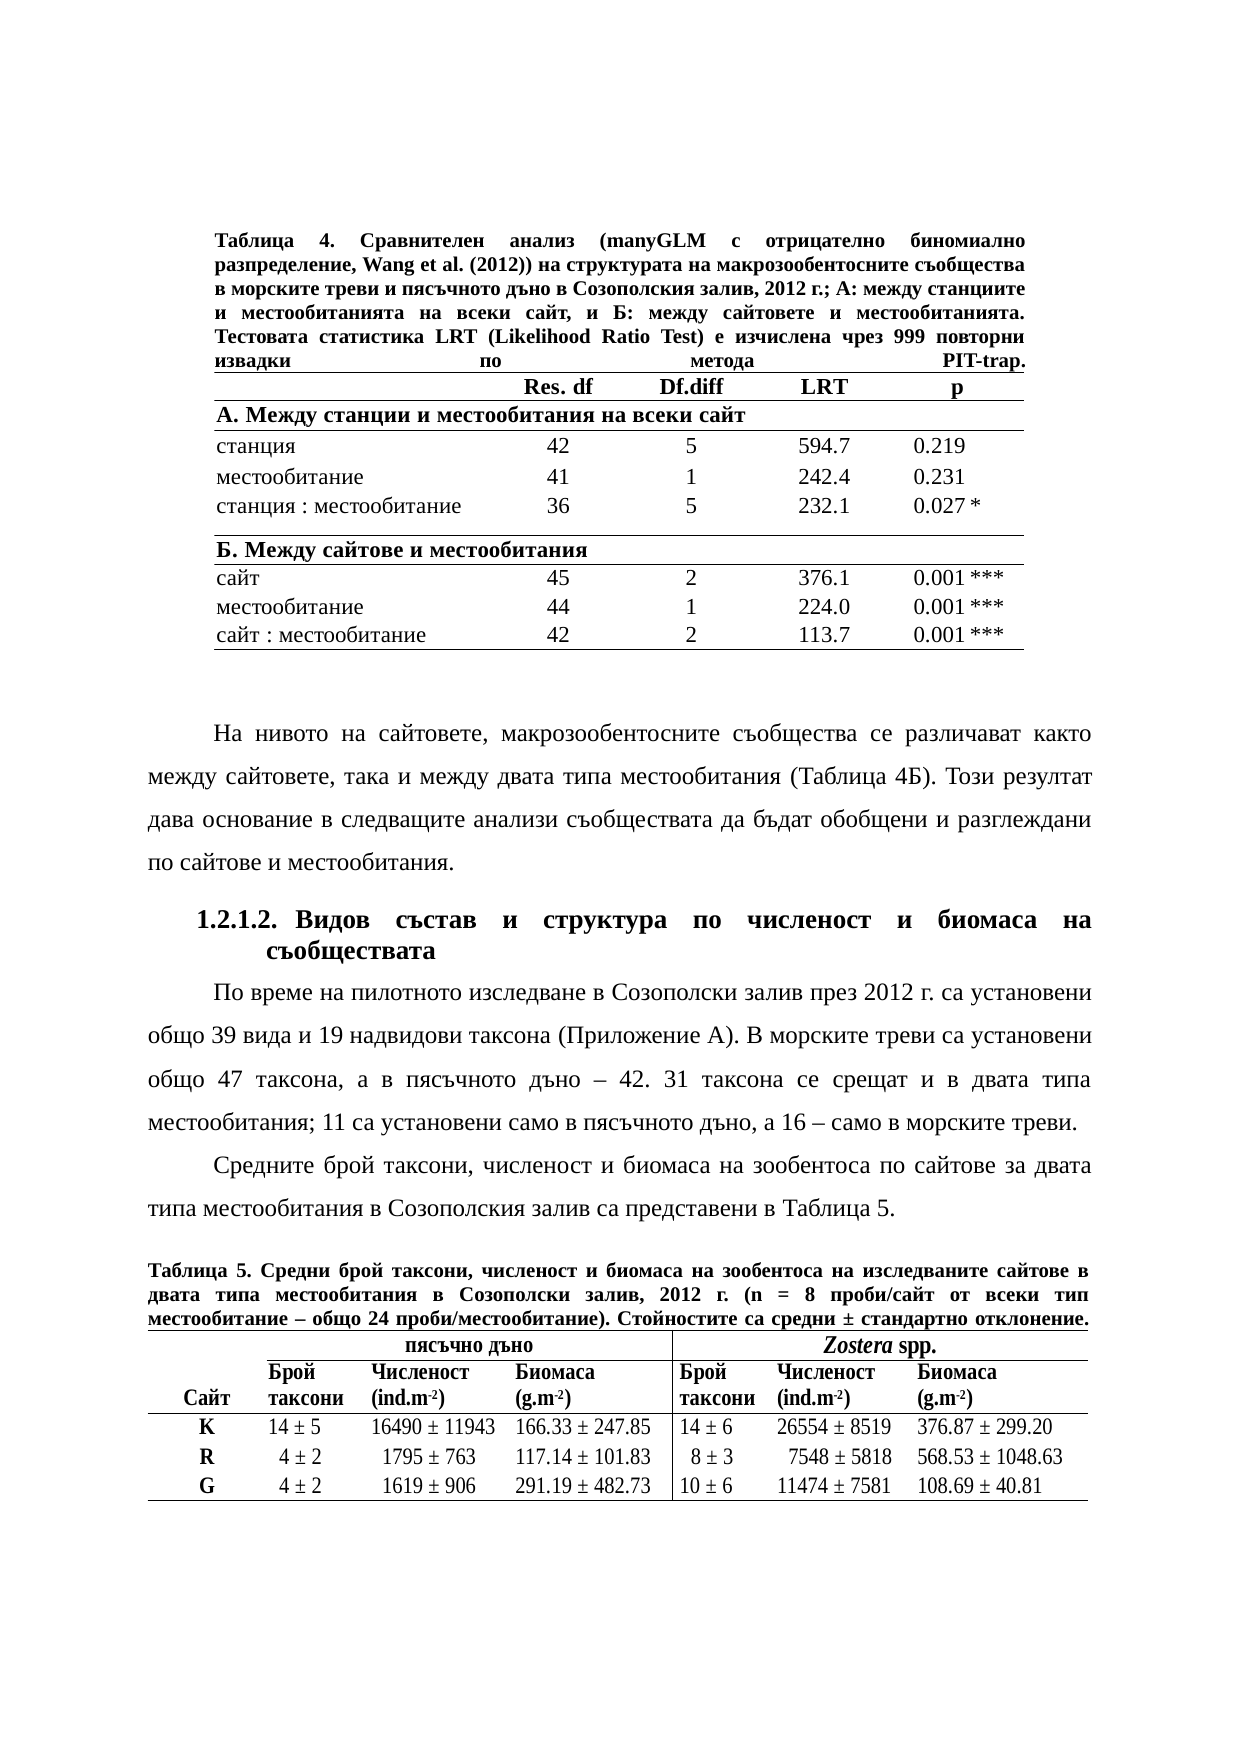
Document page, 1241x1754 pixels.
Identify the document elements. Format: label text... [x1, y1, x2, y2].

subtitle Видов състав и структура по численост и биомаса на съобществата [266, 903, 1093, 965]
text По време на пилотното изследване в Созополски залив през 2012 г. са установени общо 39 вида и 19 надвидови таксона (Приложение А). В морските треви са установени общо 47 таксона, а в пясъчното дъно – 42. 31 таксона се срещат и в двата типа местообитания; 11 са установени само в пясъчното дъно, а 16 – само в морските треви. [148, 977, 1093, 1136]
text На нивото на сайтовете, макрозообентосните съобщества се различават както между сайтовете, така и между двата типа местообитания (Таблица 4Б). Този резултат дава основание в следващите анализи съобществата да бъдат обобщени и разглеждани по сайтове и местообитания. [148, 718, 1093, 876]
text Таблица 4. Сравнителен анализ (manyGLM с отрицателно биномиално разпределение, Wang et al. (2012)) на структурата на макрозообентосните съобщества в морските треви и пясъчното дъно в Созополския залив, 2012 г.; А: между станциите и местообитанията на всеки сайт, и Б: между сайтовете и местообитанията. Тестовата статистика LRT (Likelihood Ratio Test) е изчислена чрез 999 повторни извадки по метода PIT-trap. [214, 228, 1026, 651]
text Таблица 5. Средни брой таксони, численост и биомаса на зообентоса на изследваните сайтове в двата типа местообитания в Созополски залив, 2012 г. (n = 8 проби/сайт от всеки тип местообитание – общо 24 проби/местообитание). Стойностите са средни ± стандартно отклонение. [148, 1258, 1091, 1503]
text Средните брой таксони, численост и биомаса на зообентоса по сайтове за двата типа местообитания в Созополския залив са представени в Таблица 5. [148, 1150, 1093, 1222]
